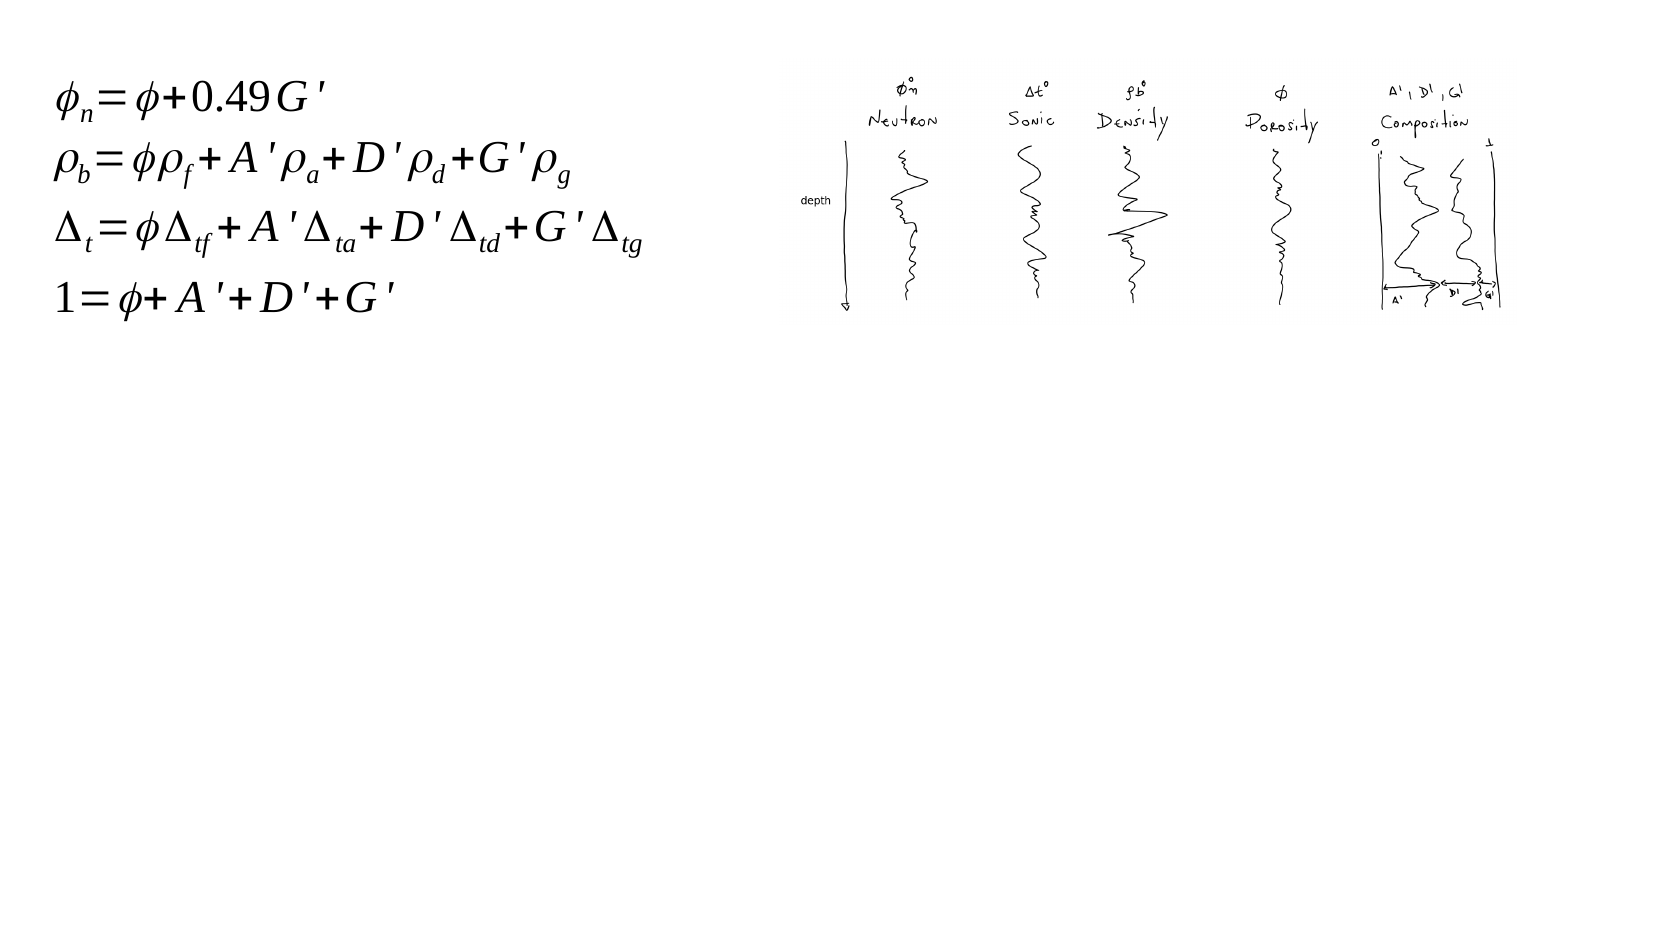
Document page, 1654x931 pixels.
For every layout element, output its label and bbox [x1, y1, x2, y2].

chart [47, 131, 578, 189]
chart [47, 70, 334, 129]
picture [779, 58, 1517, 325]
chart [47, 200, 649, 259]
chart [47, 271, 402, 324]
